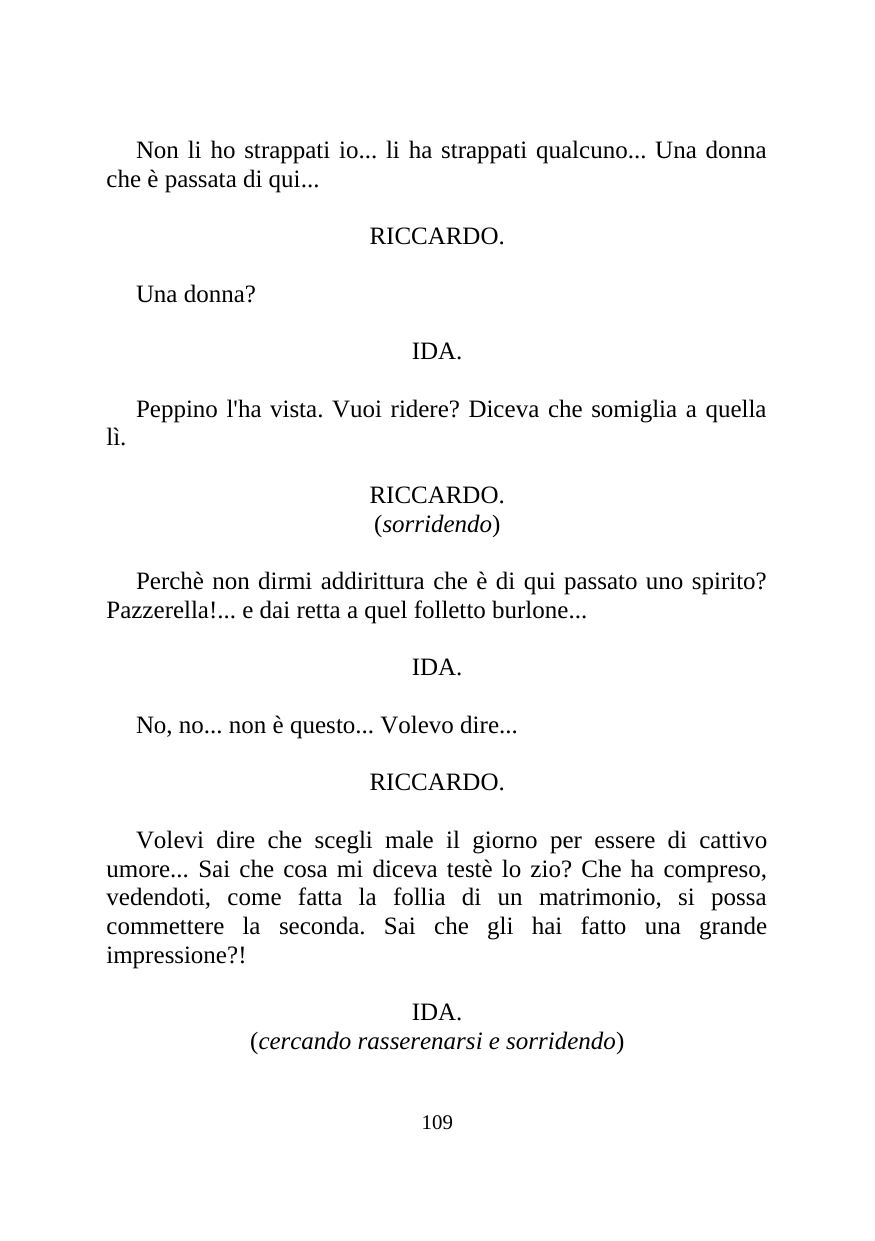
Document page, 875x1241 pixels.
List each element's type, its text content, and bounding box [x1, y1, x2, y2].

text RICCARDO. [106, 480, 768, 509]
text (sorridendo) [106, 509, 768, 537]
text (cercando rasserenarsi e sorridendo) [106, 1026, 768, 1055]
text Una donna? [106, 279, 768, 307]
text Non li ho strappati io... li ha strappati qualcuno... Una donna che è passata di qui... [106, 135, 768, 192]
text No, no... non è questo... Volevo dire... [106, 710, 768, 739]
text IDA. [106, 652, 768, 681]
text Volevi dire che scegli male il giorno per essere di cattivo umore... Sai che cosa mi diceva testè lo zio? Che ha compreso, vedendoti, come fatta la follia di un matrimonio, si possa commettere la seconda. Sai che gli hai fatto una grande impressione?! [106, 825, 768, 969]
text IDA. [106, 997, 768, 1026]
text IDA. [106, 336, 768, 365]
text Peppino l'ha vista. Vuoi ridere? Diceva che somiglia a quella lì. [106, 394, 768, 451]
text RICCARDO. [106, 767, 768, 796]
text RICCARDO. [106, 221, 768, 250]
text Perchè non dirmi addirittura che è di qui passato uno spirito? Pazzerella!... e dai retta a quel folletto burlone... [106, 566, 768, 624]
